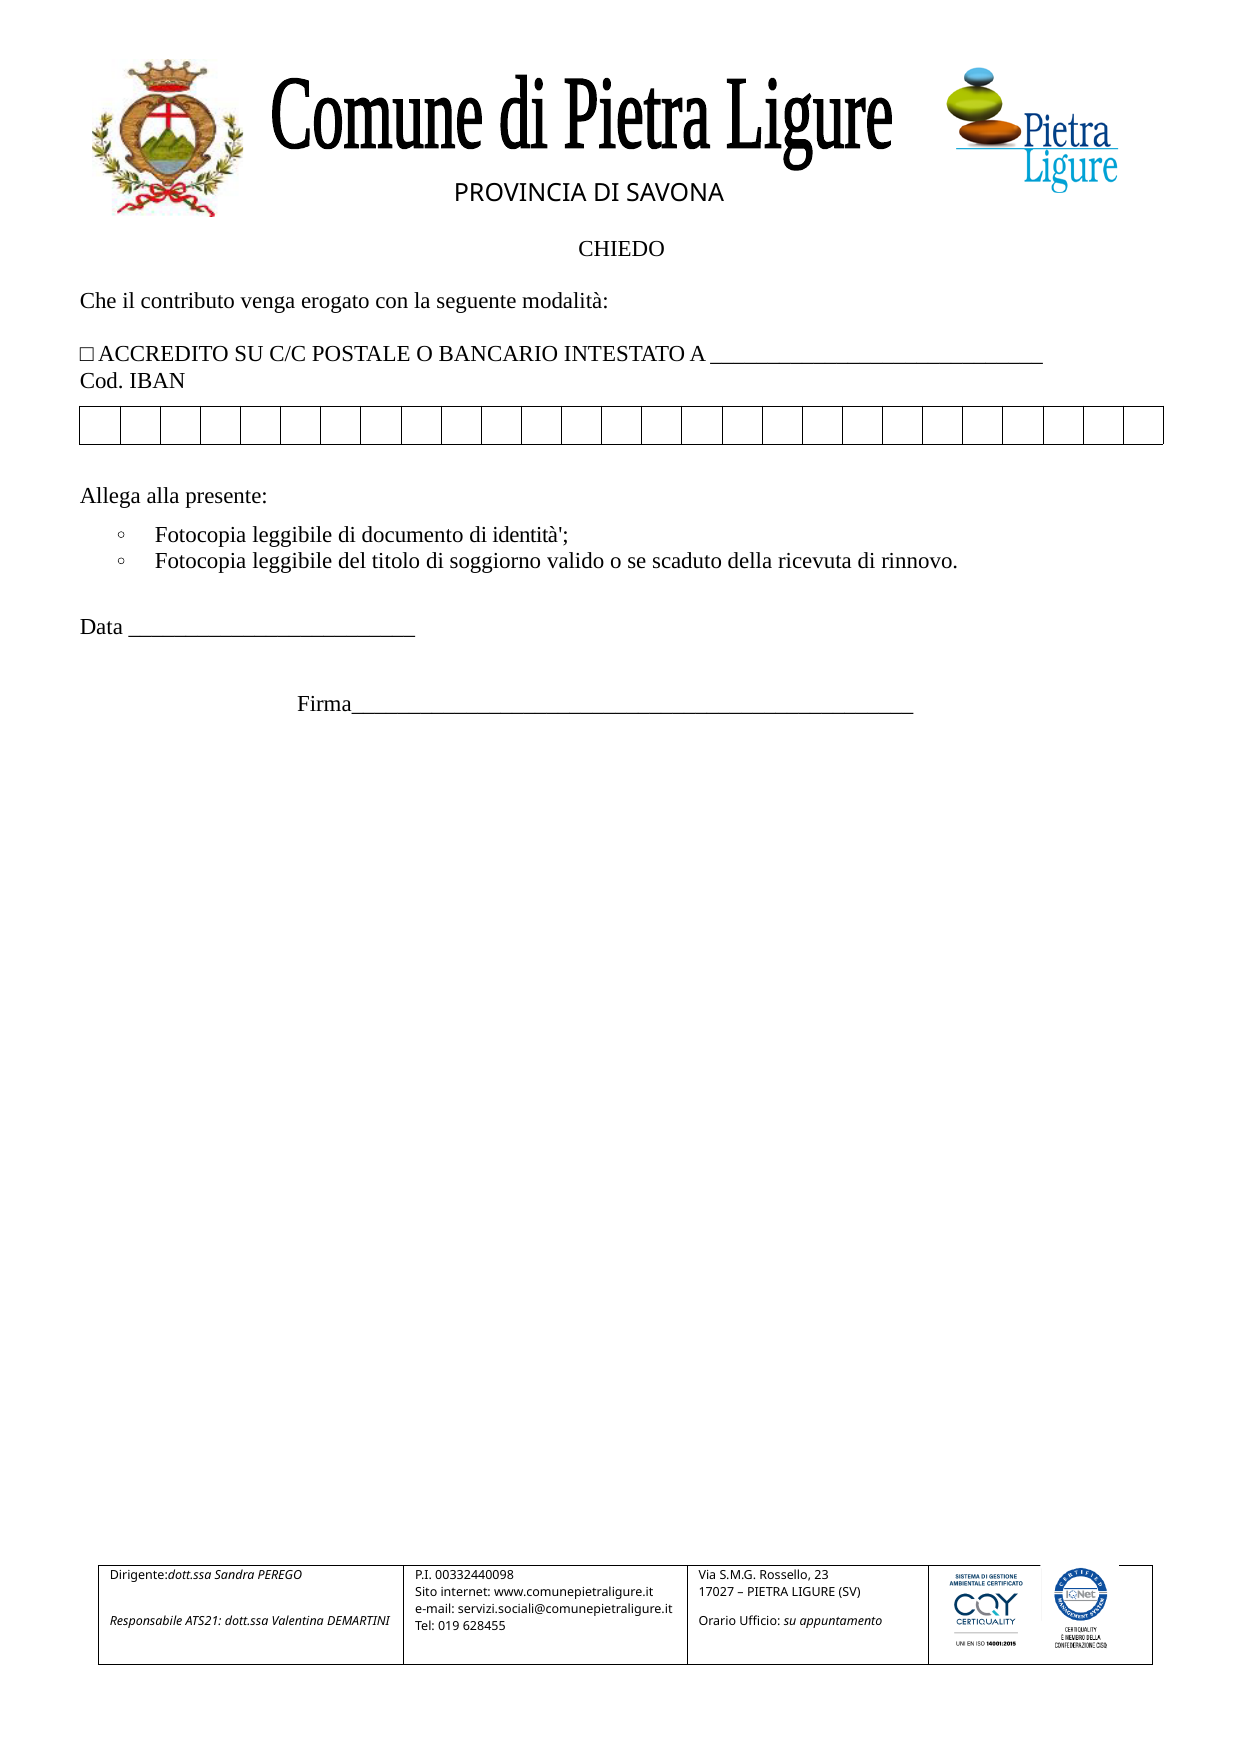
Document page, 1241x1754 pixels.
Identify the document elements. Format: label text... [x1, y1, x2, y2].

picture [1057, 160, 1062, 172]
table_header [923, 407, 962, 443]
table_header [1084, 407, 1123, 443]
text CHIEDO [79, 235, 1163, 261]
table_header [883, 407, 922, 443]
list Fotocopia leggibile del titolo di soggiorno valido o se scaduto della ricevuta di rinnovo. [117, 548, 1163, 574]
table_header [803, 407, 842, 443]
table_header [1124, 407, 1163, 443]
table_header [80, 407, 120, 443]
table_header [361, 407, 401, 443]
table_header [963, 407, 1002, 443]
table_header [402, 407, 441, 443]
table_header [562, 407, 601, 443]
text □ ACCREDITO SU C/C POSTALE O BANCARIO INTESTATO A _____________________________ [79, 340, 1163, 367]
table_header [201, 407, 240, 443]
table_header [522, 407, 561, 443]
text Cod. IBAN [79, 367, 1134, 393]
picture [942, 1567, 1029, 1655]
table_header [281, 407, 320, 443]
text Allega alla presente: [79, 482, 1163, 509]
table_header [723, 407, 762, 443]
picture [1054, 183, 1065, 193]
table_header [763, 407, 802, 443]
text Data _________________________ [79, 613, 1163, 639]
table_header [1044, 407, 1083, 443]
table_header [682, 407, 722, 443]
picture [1040, 1565, 1119, 1654]
table_header [1003, 407, 1043, 443]
table_header [321, 407, 360, 443]
picture [935, 59, 1119, 193]
table_header [241, 407, 280, 443]
table_header [482, 407, 521, 443]
table_header [843, 407, 882, 443]
list Fotocopia leggibile di documento di identità'; [117, 521, 1163, 548]
table_header [442, 407, 481, 443]
text Firma_________________________________________________ [79, 691, 1163, 717]
text Che il contributo venga erogato con la seguente modalità: [79, 288, 1163, 314]
table_header [121, 407, 160, 443]
table_header [161, 407, 200, 443]
table_header [602, 407, 641, 443]
table_header [642, 407, 681, 443]
